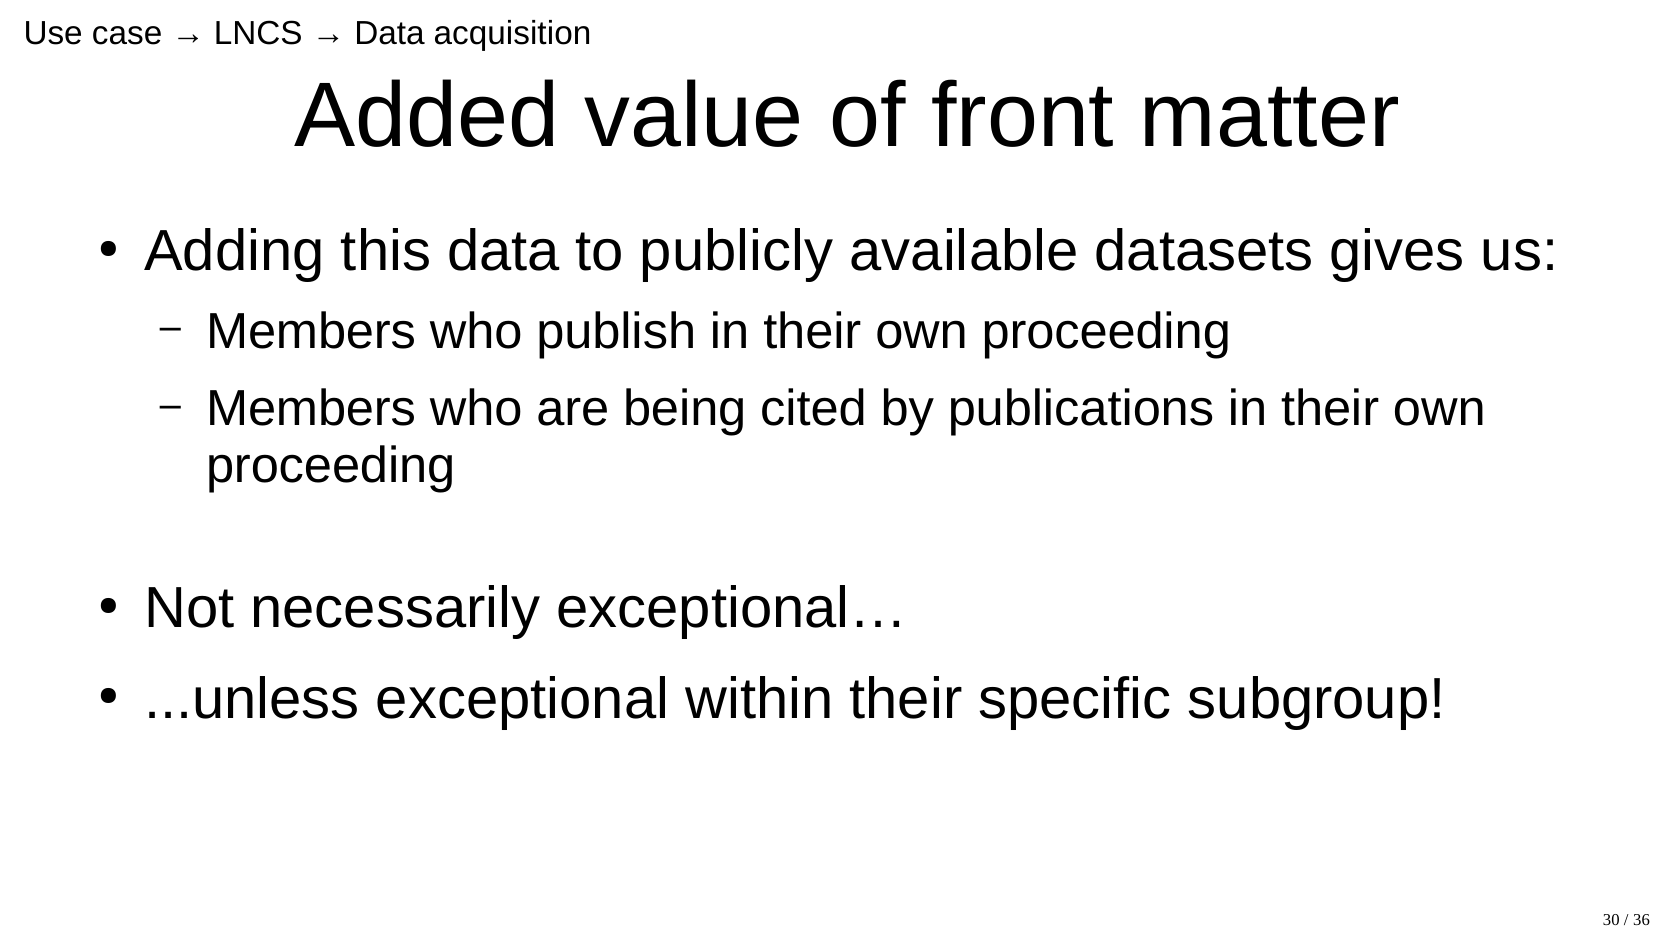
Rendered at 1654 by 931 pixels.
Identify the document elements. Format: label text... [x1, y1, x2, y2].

list Adding this data to publicly available datasets gives us: Members who publish in their own proceeding Members who are being cited by publications in their own proceeding Not necessarily exceptional… ...unless exceptional within their specific subgroup! [82, 217, 1571, 758]
title Added value of front matter [82, 12, 1613, 218]
title Use case → LNCS → Data acquisition [23, 14, 624, 52]
